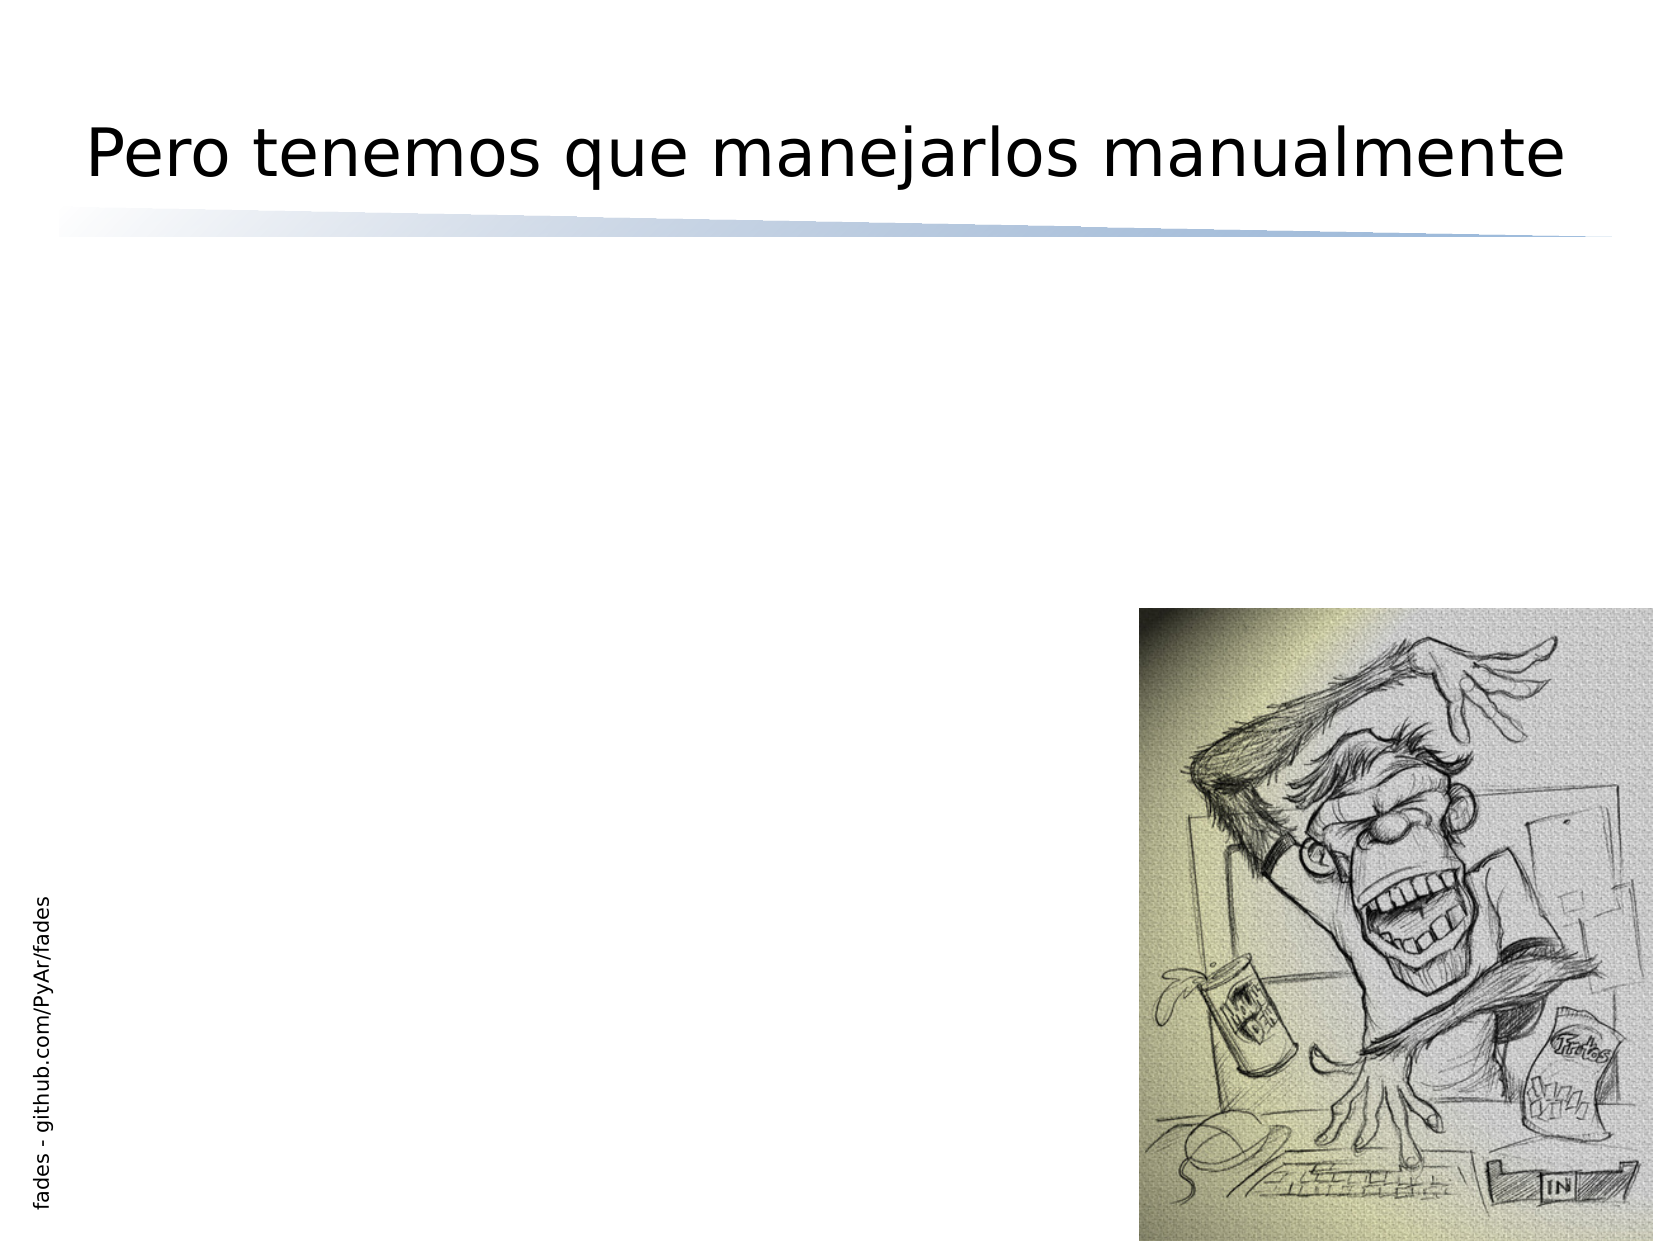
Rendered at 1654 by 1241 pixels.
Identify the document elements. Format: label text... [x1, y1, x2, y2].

picture [1139, 608, 1653, 1241]
title Pero tenemos que manejarlos manualmente [82, 49, 1571, 257]
